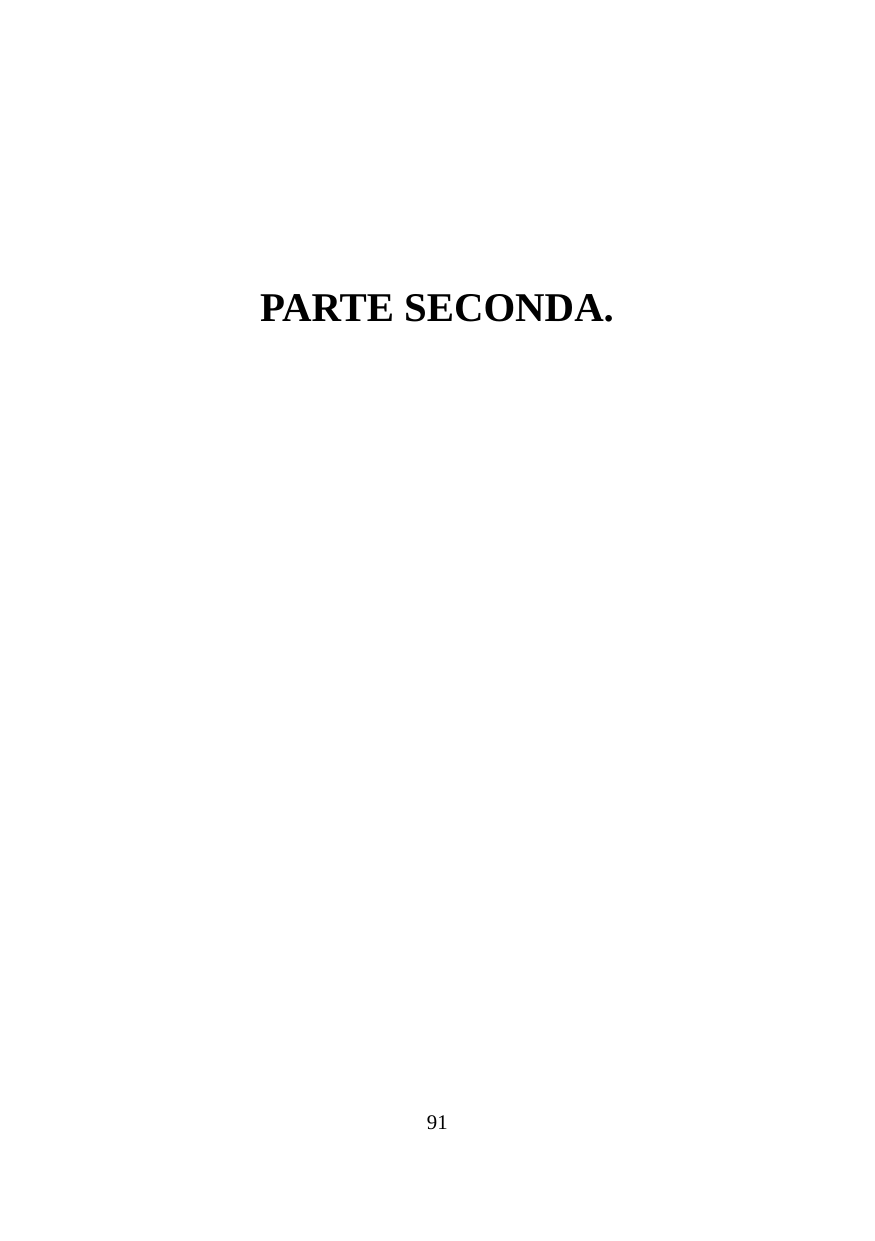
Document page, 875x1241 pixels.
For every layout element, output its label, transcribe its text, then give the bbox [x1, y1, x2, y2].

subtitle PARTE SECONDA. [106, 283, 768, 330]
